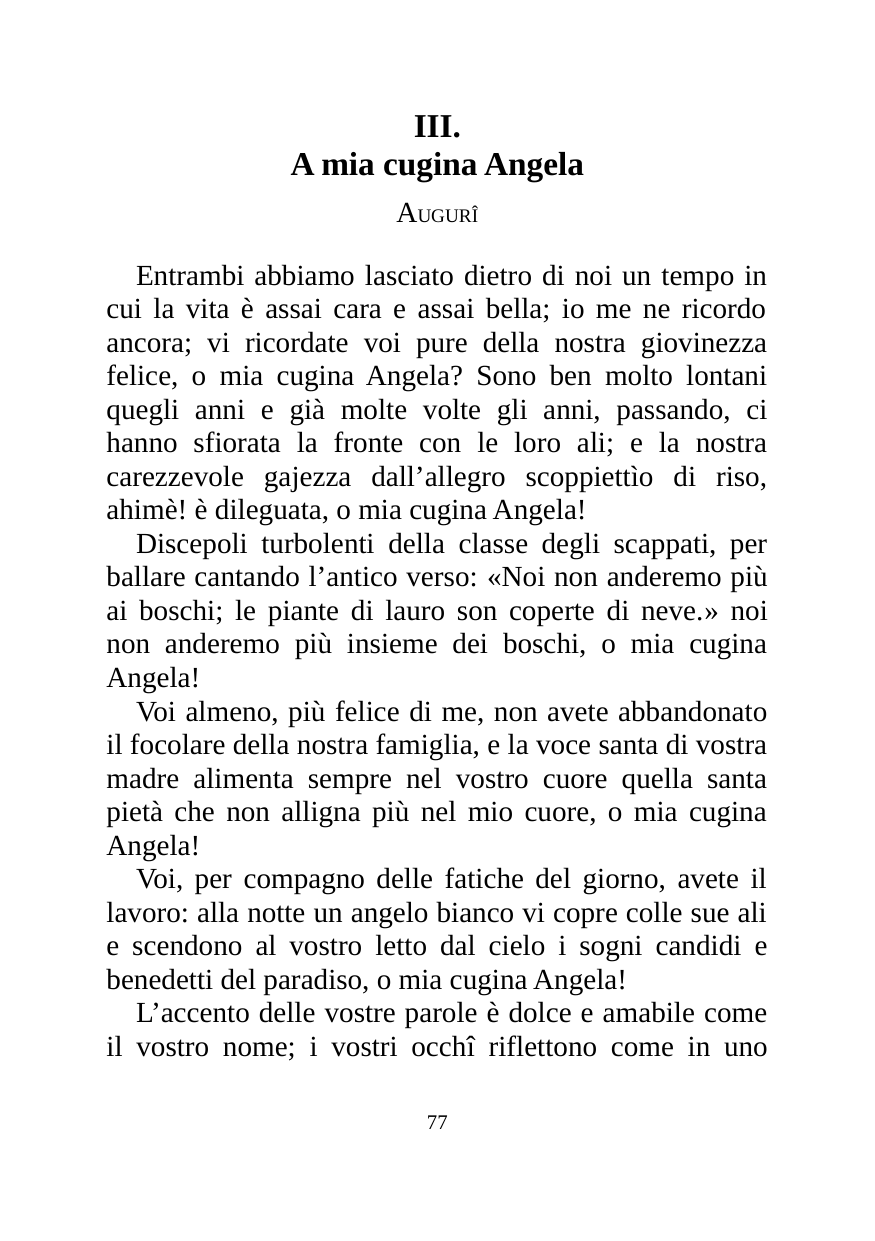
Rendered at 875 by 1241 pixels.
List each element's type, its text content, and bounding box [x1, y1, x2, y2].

text Augurî [106, 195, 768, 228]
text Entrambi abbiamo lasciato dietro di noi un tempo in cui la vita è assai cara e assai bella; io me ne ricordo ancora; vi ricordate voi pure della nostra giovinezza felice, o mia cugina Angela? Sono ben molto lontani quegli anni e già molte volte gli anni, passando, ci hanno sfiorata la fronte con le loro ali; e la nostra carezzevole gajezza dall’allegro scoppiettìo di riso, ahimè! è dileguata, o mia cugina Angela! [106, 258, 768, 526]
text Discepoli turbolenti della classe degli scappati, per ballare cantando l’antico verso: «Noi non anderemo più ai boschi; le piante di lauro son coperte di neve.» noi non anderemo più insieme dei boschi, o mia cugina Angela! [106, 526, 768, 694]
text L’accento delle vostre parole è dolce e amabile come il vostro nome; i vostri occhî riflettono come in uno [106, 996, 768, 1063]
text Voi almeno, più felice di me, non avete abbandonato il focolare della nostra famiglia, e la voce santa di vostra madre alimenta sempre nel vostro cuore quella santa pietà che non alligna più nel mio cuore, o mia cugina Angela! [106, 694, 768, 861]
subtitle III. A mia cugina Angela [106, 106, 768, 183]
text Voi, per compagno delle fatiche del giorno, avete il lavoro: alla notte un angelo bianco vi copre colle sue ali e scendono al vostro letto dal cielo i sogni candidi e benedetti del paradiso, o mia cugina Angela! [106, 861, 768, 996]
